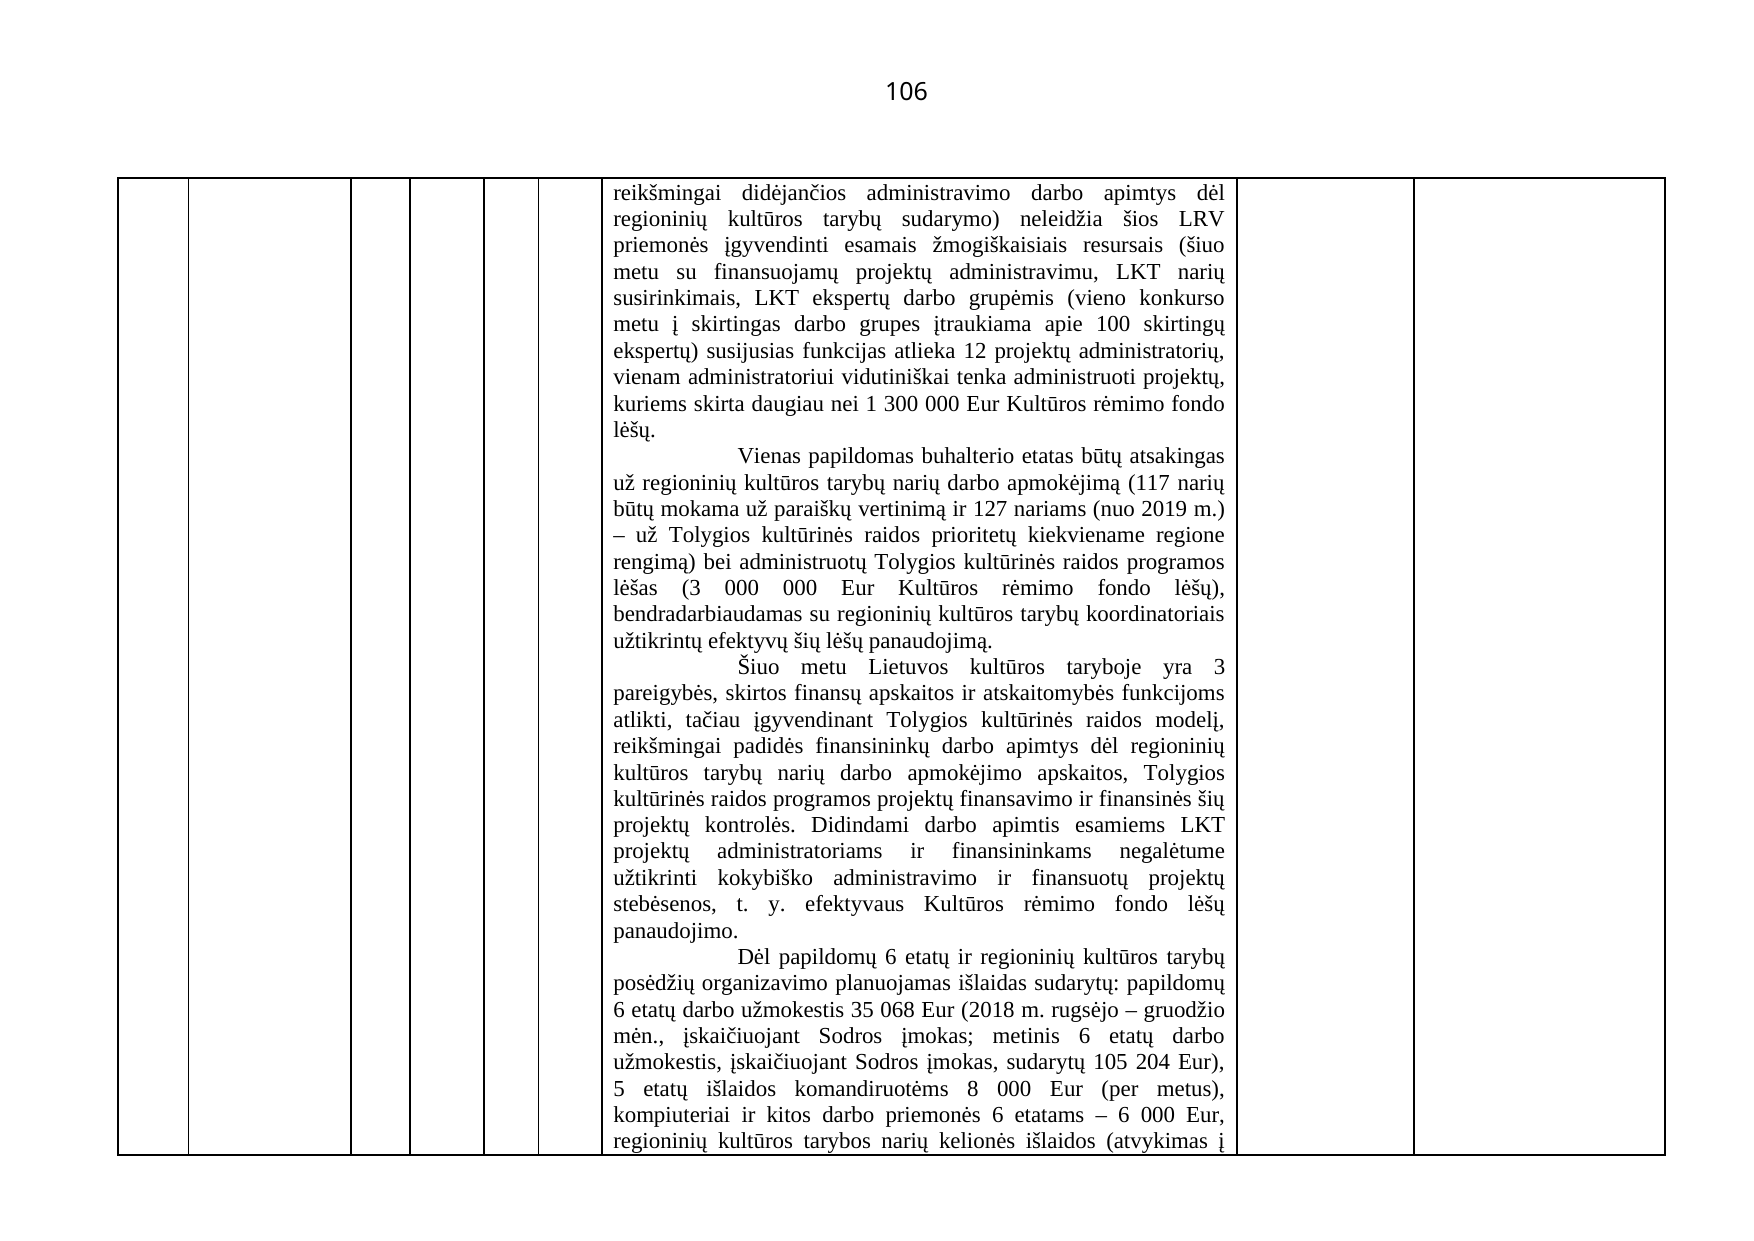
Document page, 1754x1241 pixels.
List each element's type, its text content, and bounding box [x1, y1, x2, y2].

table_cell [1238, 179, 1413, 1154]
table_cell [352, 179, 409, 1154]
table_cell [1415, 179, 1664, 1154]
table_cell [411, 179, 483, 1154]
table_cell reikšmingai didėjančios administravimo darbo apimtys dėl regioninių kultūros tarybų sudarymo) neleidžia šios LRV priemonės įgyvendinti esamais žmogiškaisiais resursais (šiuo metu su finansuojamų projektų administravimu, LKT narių susirinkimais, LKT ekspertų darbo grupėmis (vieno konkurso metu į skirtingas darbo grupes įtraukiama apie 100 skirtingų ekspertų) susijusias funkcijas atlieka 12 projektų administratorių, vienam administratoriui vidutiniškai tenka administruoti projektų, kuriems skirta daugiau nei 1 300 000 Eur Kultūros rėmimo fondo lėšų. Vienas papildomas buhalterio etatas būtų atsakingas už regioninių kultūros tarybų narių darbo apmokėjimą (117 narių būtų mokama už paraiškų vertinimą ir 127 nariams (nuo 2019 m.) – už Tolygios kultūrinės raidos prioritetų kiekviename regione rengimą) bei administruotų Tolygios kultūrinės raidos programos lėšas (3 000 000 Eur Kultūros rėmimo fondo lėšų), bendradarbiaudamas su regioninių kultūros tarybų koordinatoriais užtikrintų efektyvų šių lėšų panaudojimą. Šiuo metu Lietuvos kultūros taryboje yra 3 pareigybės, skirtos finansų apskaitos ir atskaitomybės funkcijoms atlikti, tačiau įgyvendinant Tolygios kultūrinės raidos modelį, reikšmingai padidės finansininkų darbo apimtys dėl regioninių kultūros tarybų narių darbo apmokėjimo apskaitos, Tolygios kultūrinės raidos programos projektų finansavimo ir finansinės šių projektų kontrolės. Didindami darbo apimtis esamiems LKT projektų administratoriams ir finansininkams negalėtume užtikrinti kokybiško administravimo ir finansuotų projektų stebėsenos, t. y. efektyvaus Kultūros rėmimo fondo lėšų panaudojimo. Dėl papildomų 6 etatų ir regioninių kultūros tarybų posėdžių organizavimo planuojamas išlaidas sudarytų: papildomų 6 etatų darbo užmokestis 35 068 Eur (2018 m. rugsėjo – gruodžio mėn., įskaičiuojant Sodros įmokas; metinis 6 etatų darbo užmokestis, įskaičiuojant Sodros įmokas, sudarytų 105 204 Eur), 5 etatų išlaidos komandiruotėms 8 000 Eur (per metus), kompiuteriai ir kitos darbo priemonės 6 etatams – 6 000 Eur, regioninių kultūros tarybos narių kelionės išlaidos (atvykimas į [603, 179, 1236, 1154]
table_cell [539, 179, 601, 1154]
table_cell [189, 179, 350, 1154]
table_cell [119, 179, 188, 1154]
table_cell [485, 179, 538, 1154]
